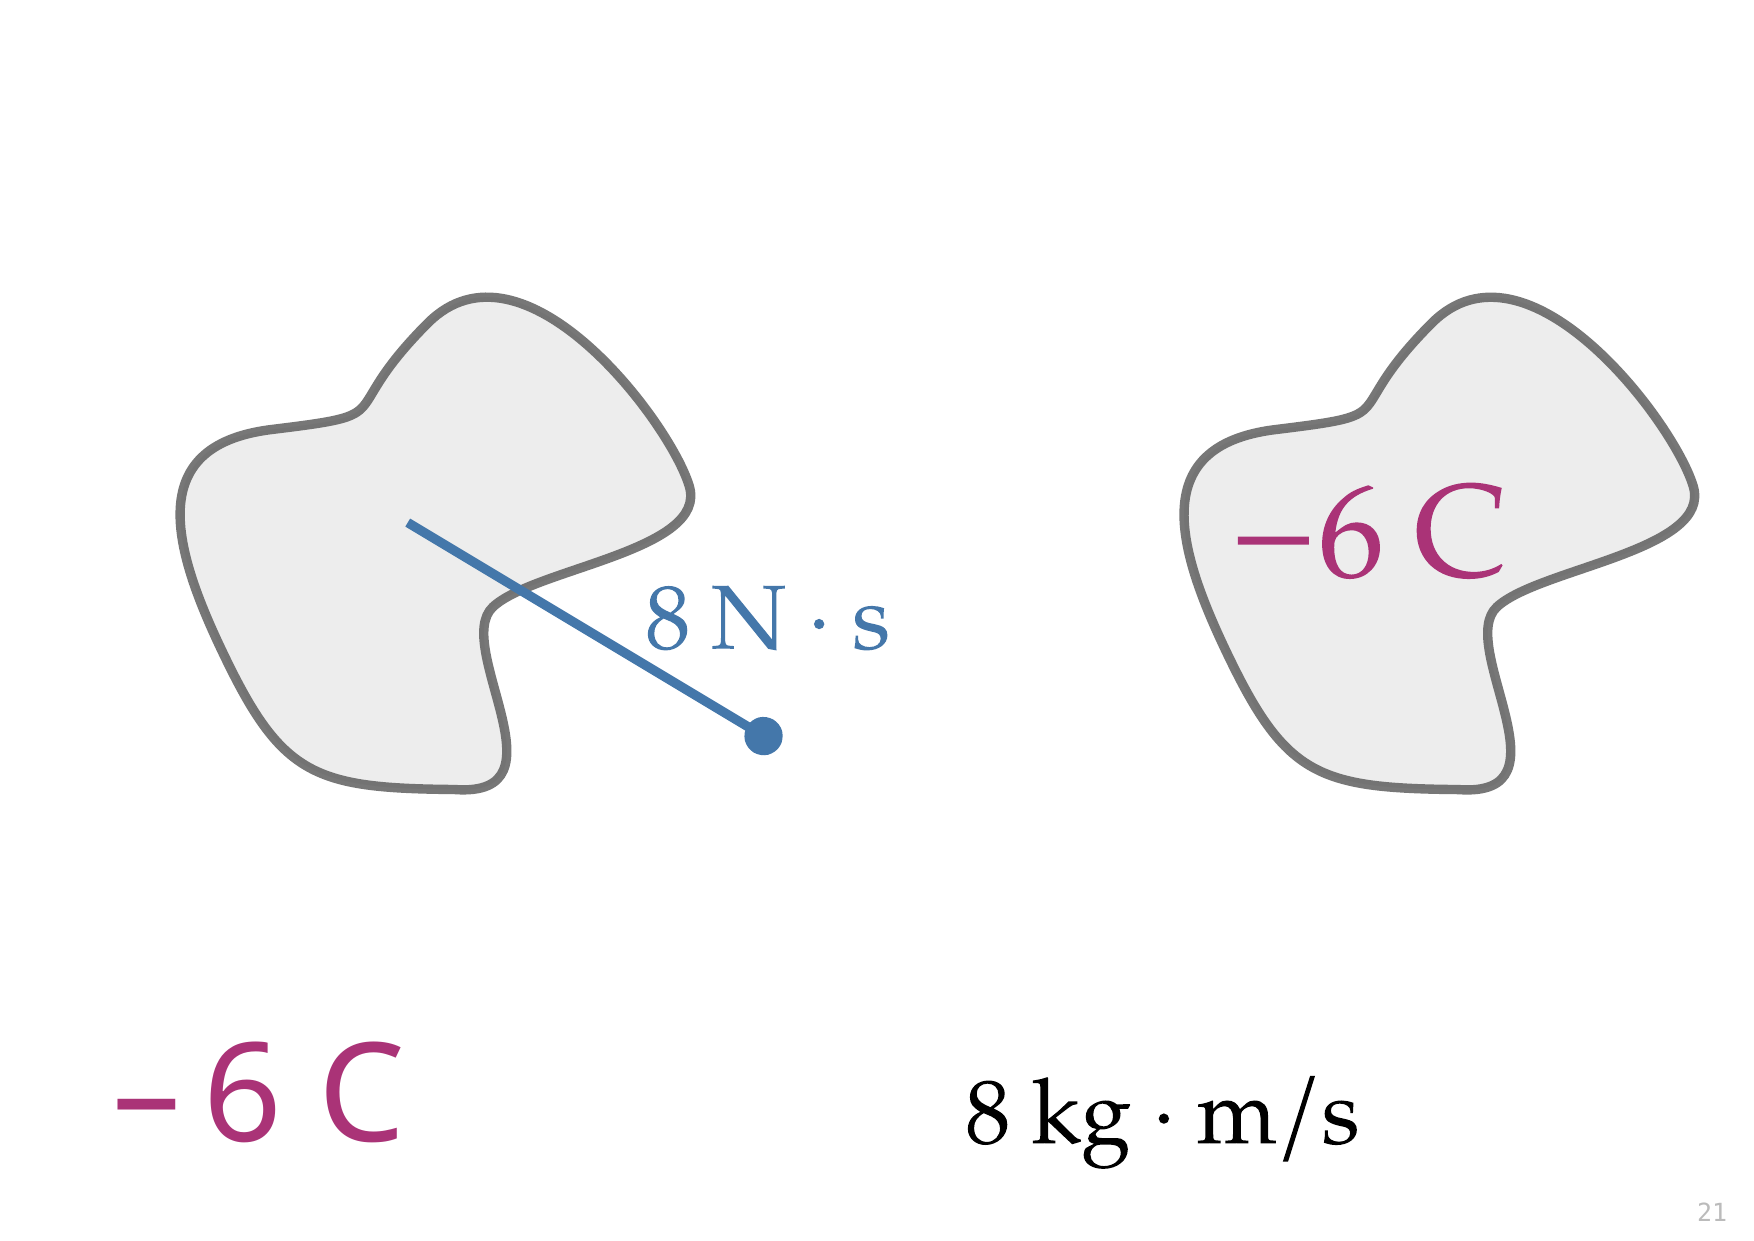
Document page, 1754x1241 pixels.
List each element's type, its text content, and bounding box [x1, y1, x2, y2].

text_box [1197, 1100, 1276, 1144]
text_box [647, 585, 688, 651]
text_box [1323, 1100, 1357, 1146]
text_box [813, 618, 825, 630]
text_box [1158, 1113, 1170, 1124]
text_box [1184, 297, 1695, 790]
text_box [712, 585, 785, 651]
text_box [1282, 1075, 1316, 1162]
text_box [180, 297, 691, 790]
text_box [854, 605, 888, 651]
text_box [967, 1080, 1008, 1146]
text_box [1032, 1077, 1081, 1145]
text_box – 6 C [97, 986, 414, 1139]
text_box [1083, 1100, 1131, 1169]
